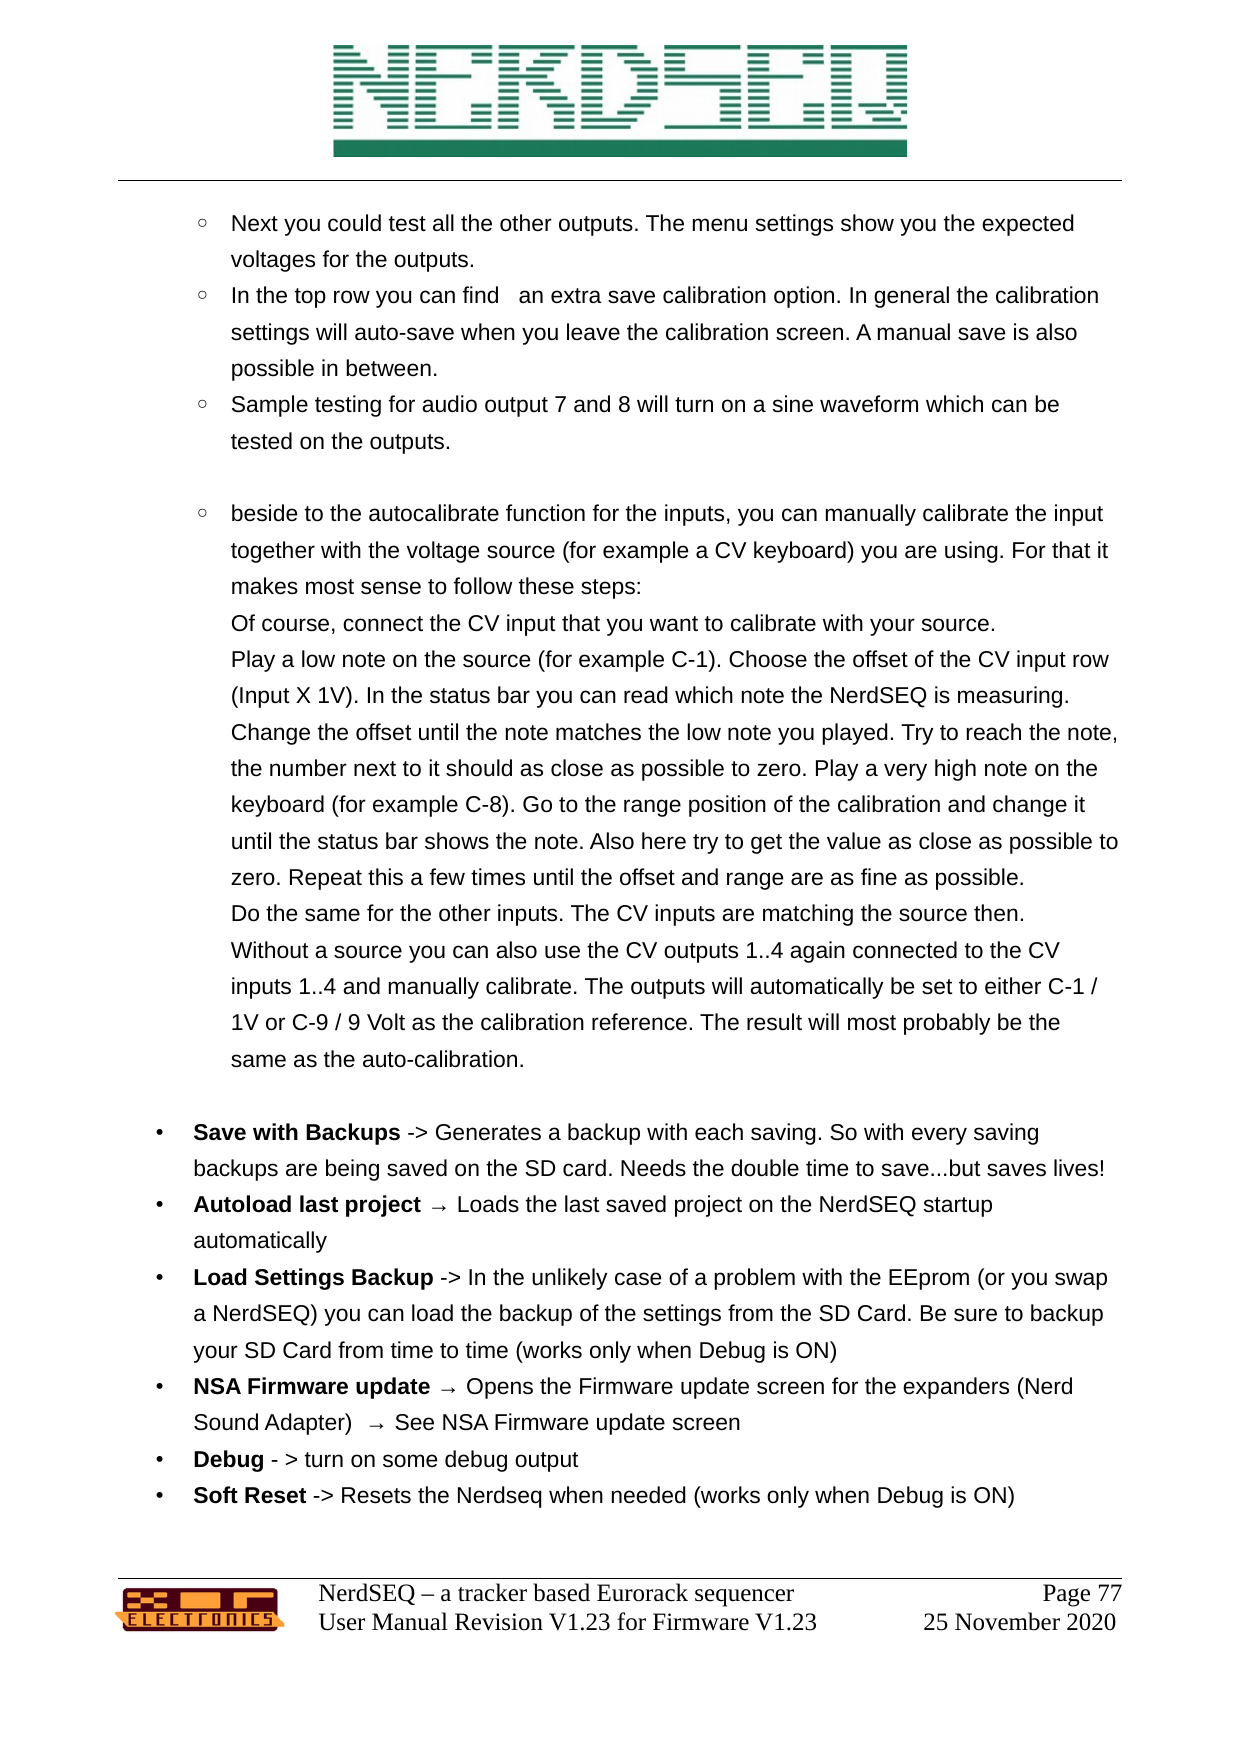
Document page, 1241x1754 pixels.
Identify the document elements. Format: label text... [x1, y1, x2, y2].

list Soft Reset -> Resets the Nerdseq when needed (works only when Debug is ON) [156, 1482, 1122, 1508]
list Of course, connect the CV input that you want to calibrate with your source. [193, 609, 1122, 636]
list Load Settings Backup -> In the unlikely case of a problem with the EEprom (or you swap a NerdSEQ) you can load the backup of the settings from the SD Card. Be sure to backup your SD Card from time to time (works only when Debug is ON) [156, 1264, 1122, 1363]
list Sample testing for audio output 7 and 8 will turn on a sine waveform which can be tested on the outputs. [193, 391, 1122, 454]
list Autoload last project → Loads the last saved project on the NerdSEQ startup automatically [156, 1191, 1122, 1254]
list Without a source you can also use the CV outputs 1..4 again connected to the CV inputs 1..4 and manually calibrate. The outputs will automatically be set to either C-1 / 1V or C-9 / 9 Volt as the calibration reference. The result will most probably be the same as the auto-calibration. [193, 937, 1122, 1072]
list Save with Backups -> Generates a backup with each saving. So with every saving backups are being saved on the SD card. Needs the double time to save...but saves lives! [156, 1118, 1122, 1181]
list NSA Firmware update → Opens the Firmware update screen for the expanders (Nerd Sound Adapter) → See NSA Firmware update screen [156, 1373, 1122, 1436]
list Do the same for the other inputs. The CV inputs are matching the source then. [193, 900, 1122, 927]
list In the top row you can find an extra save calibration option. In general the calibration settings will auto-save when you leave the calibration screen. A manual save is also possible in between. [193, 282, 1122, 381]
picture [333, 45, 908, 157]
list beside to the autocalibrate function for the inputs, you can manually calibrate the input together with the voltage source (for example a CV keyboard) you are using. For that it makes most sense to follow these steps: [193, 500, 1122, 599]
list Next you could test all the other outputs. The menu settings show you the expected voltages for the outputs. [193, 209, 1122, 272]
list Debug - > turn on some debug output [156, 1446, 1122, 1472]
picture [115, 1584, 285, 1634]
list Play a low note on the source (for example C-1). Choose the offset of the CV input row (Input X 1V). In the status bar you can read which note the NerdSEQ is measuring. Change the offset until the note matches the low note you played. Try to reach the note, the number next to it should as close as possible to zero. Play a very high note on the keyboard (for example C-8). Go to the range position of the calibration and change it until the status bar shows the note. Also here try to get the value as close as possible to zero. Repeat this a few times until the offset and range are as fine as possible. [193, 646, 1122, 890]
